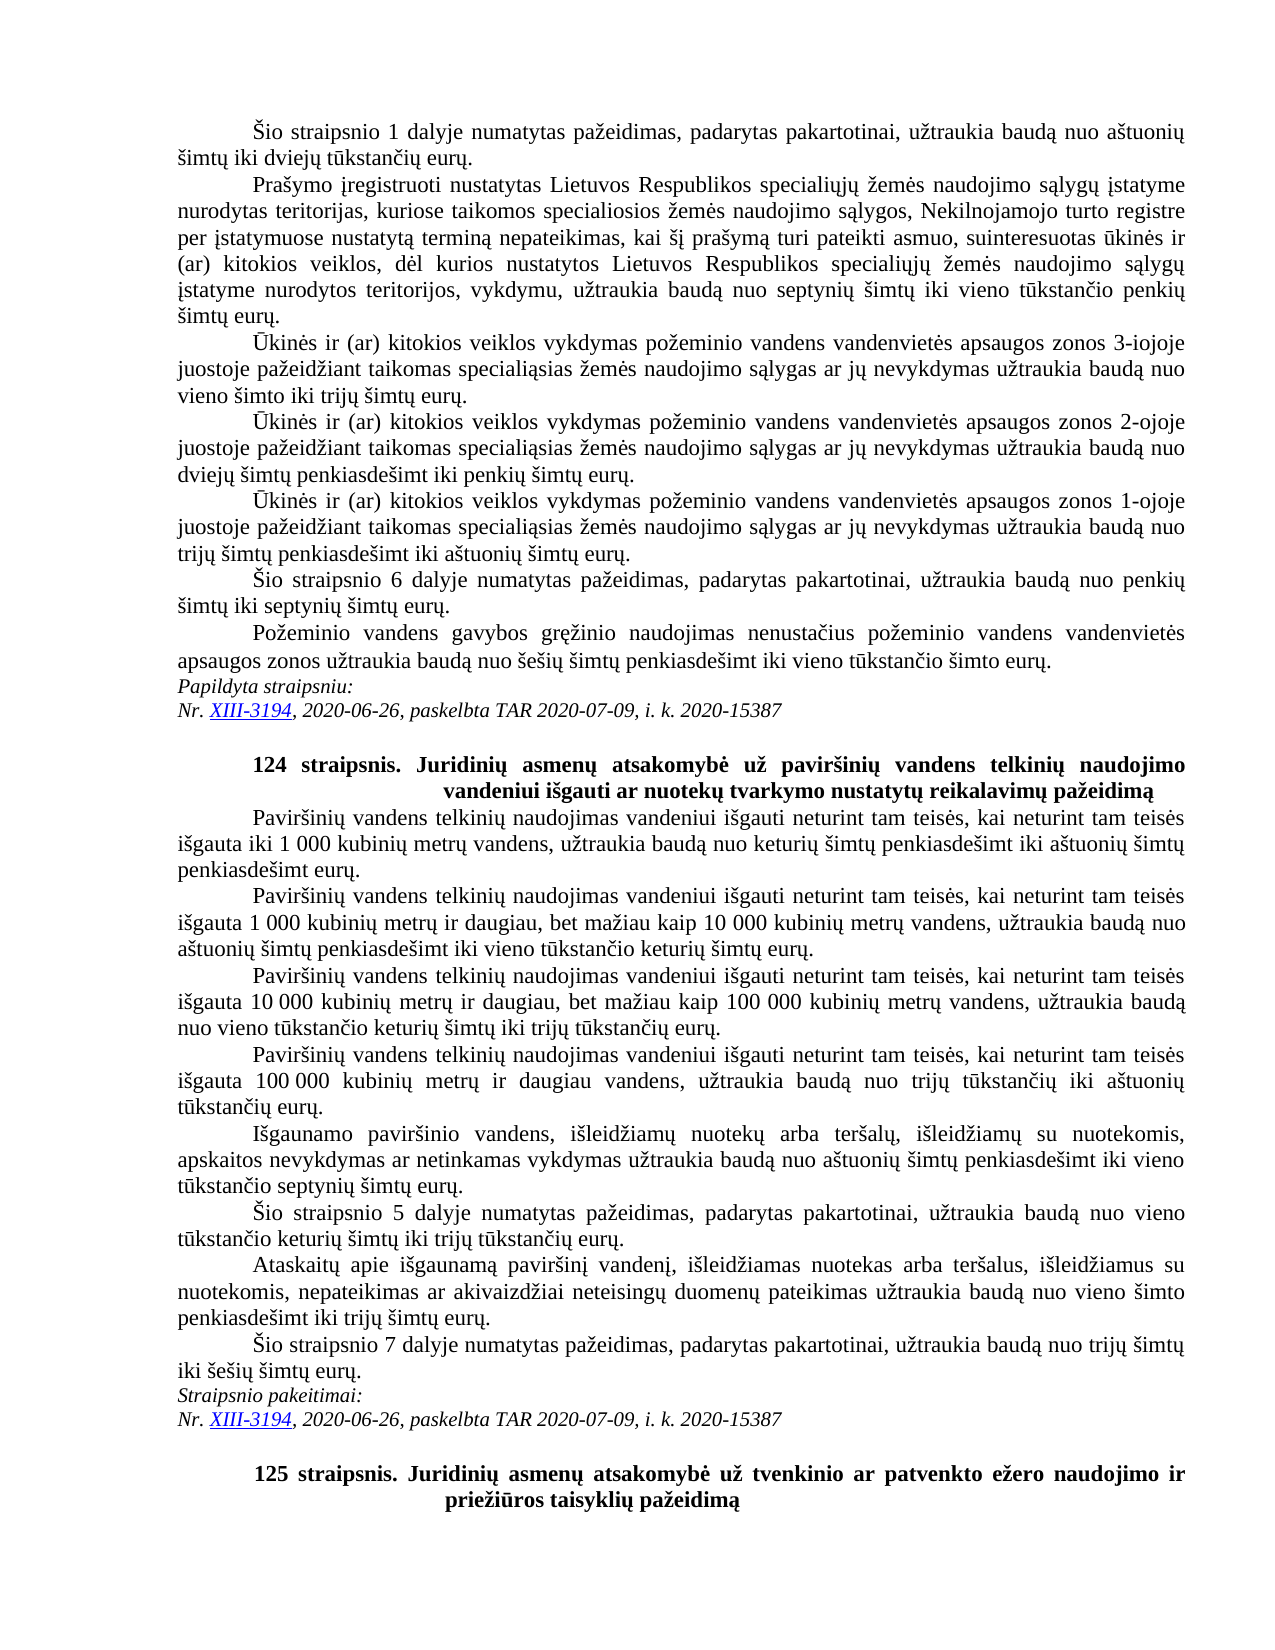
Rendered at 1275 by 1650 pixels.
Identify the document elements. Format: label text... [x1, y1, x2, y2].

text Ataskaitų apie išgaunamą paviršinį vandenį, išleidžiamas nuotekas arba teršalus, išleidžiamus su nuotekomis, nepateikimas ar akivaizdžiai neteisingų duomenų pateikimas užtraukia baudą nuo vieno šimto penkiasdešimt iki trijų šimtų eurų. [177, 1252, 1186, 1331]
text Išgaunamo paviršinio vandens, išleidžiamų nuotekų arba teršalų, išleidžiamų su nuotekomis, apskaitos nevykdymas ar netinkamas vykdymas užtraukia baudą nuo aštuonių šimtų penkiasdešimt iki vieno tūkstančio septynių šimtų eurų. [177, 1120, 1186, 1199]
text Straipsnio pakeitimai: [177, 1383, 1186, 1407]
text 124 straipsnis. Juridinių asmenų atsakomybė už paviršinių vandens telkinių naudojimo vandeniui išgauti ar nuotekų tvarkymo nustatytų reikalavimų pažeidimą [252, 751, 1186, 803]
text Šio straipsnio 1 dalyje numatytas pažeidimas, padarytas pakartotinai, užtraukia baudą nuo aštuonių šimtų iki dviejų tūkstančių eurų. [177, 118, 1186, 171]
text Nr. XIII-3194, 2020-06-26, paskelbta TAR 2020-07-09, i. k. 2020-15387 [177, 698, 1186, 722]
text Šio straipsnio 5 dalyje numatytas pažeidimas, padarytas pakartotinai, užtraukia baudą nuo vieno tūkstančio keturių šimtų iki trijų tūkstančių eurų. [177, 1199, 1186, 1252]
text Ūkinės ir (ar) kitokios veiklos vykdymas požeminio vandens vandenvietės apsaugos zonos 1-ojoje juostoje pažeidžiant taikomas specialiąsias žemės naudojimo sąlygas ar jų nevykdymas užtraukia baudą nuo trijų šimtų penkiasdešimt iki aštuonių šimtų eurų. [177, 487, 1186, 566]
text Paviršinių vandens telkinių naudojimas vandeniui išgauti neturint tam teisės, kai neturint tam teisės išgauta 1 000 kubinių metrų ir daugiau, bet mažiau kaip 10 000 kubinių metrų vandens, užtraukia baudą nuo aštuonių šimtų penkiasdešimt iki vieno tūkstančio keturių šimtų eurų. [177, 883, 1186, 962]
text Paviršinių vandens telkinių naudojimas vandeniui išgauti neturint tam teisės, kai neturint tam teisės išgauta iki 1 000 kubinių metrų vandens, užtraukia baudą nuo keturių šimtų penkiasdešimt iki aštuonių šimtų penkiasdešimt eurų. [177, 803, 1186, 883]
text Prašymo įregistruoti nustatytas Lietuvos Respublikos specialiųjų žemės naudojimo sąlygų įstatyme nurodytas teritorijas, kuriose taikomos specialiosios žemės naudojimo sąlygos, Nekilnojamojo turto registre per įstatymuose nustatytą terminą nepateikimas, kai šį prašymą turi pateikti asmuo, suinteresuotas ūkinės ir (ar) kitokios veiklos, dėl kurios nustatytos Lietuvos Respublikos specialiųjų žemės naudojimo sąlygų įstatyme nurodytos teritorijos, vykdymu, užtraukia baudą nuo septynių šimtų iki vieno tūkstančio penkių šimtų eurų. [177, 171, 1186, 329]
text Ūkinės ir (ar) kitokios veiklos vykdymas požeminio vandens vandenvietės apsaugos zonos 2-ojoje juostoje pažeidžiant taikomas specialiąsias žemės naudojimo sąlygas ar jų nevykdymas užtraukia baudą nuo dviejų šimtų penkiasdešimt iki penkių šimtų eurų. [177, 408, 1186, 487]
text Požeminio vandens gavybos gręžinio naudojimas nenustačius požeminio vandens vandenvietės apsaugos zonos užtraukia baudą nuo šešių šimtų penkiasdešimt iki vieno tūkstančio šimto eurų. [177, 619, 1186, 674]
text Papildyta straipsniu: [177, 674, 1186, 698]
text Šio straipsnio 6 dalyje numatytas pažeidimas, padarytas pakartotinai, užtraukia baudą nuo penkių šimtų iki septynių šimtų eurų. [177, 566, 1186, 619]
text Šio straipsnio 7 dalyje numatytas pažeidimas, padarytas pakartotinai, užtraukia baudą nuo trijų šimtų iki šešių šimtų eurų. [177, 1331, 1186, 1383]
text 125 straipsnis. Juridinių asmenų atsakomybė už tvenkinio ar patvenkto ežero naudojimo ir priežiūros taisyklių pažeidimą [254, 1460, 1186, 1513]
text Paviršinių vandens telkinių naudojimas vandeniui išgauti neturint tam teisės, kai neturint tam teisės išgauta 100 000 kubinių metrų ir daugiau vandens, užtraukia baudą nuo trijų tūkstančių iki aštuonių tūkstančių eurų. [177, 1041, 1186, 1120]
text Ūkinės ir (ar) kitokios veiklos vykdymas požeminio vandens vandenvietės apsaugos zonos 3-iojoje juostoje pažeidžiant taikomas specialiąsias žemės naudojimo sąlygas ar jų nevykdymas užtraukia baudą nuo vieno šimto iki trijų šimtų eurų. [177, 329, 1186, 408]
text Paviršinių vandens telkinių naudojimas vandeniui išgauti neturint tam teisės, kai neturint tam teisės išgauta 10 000 kubinių metrų ir daugiau, bet mažiau kaip 100 000 kubinių metrų vandens, užtraukia baudą nuo vieno tūkstančio keturių šimtų iki trijų tūkstančių eurų. [177, 962, 1186, 1041]
text Nr. XIII-3194, 2020-06-26, paskelbta TAR 2020-07-09, i. k. 2020-15387 [177, 1407, 1186, 1431]
